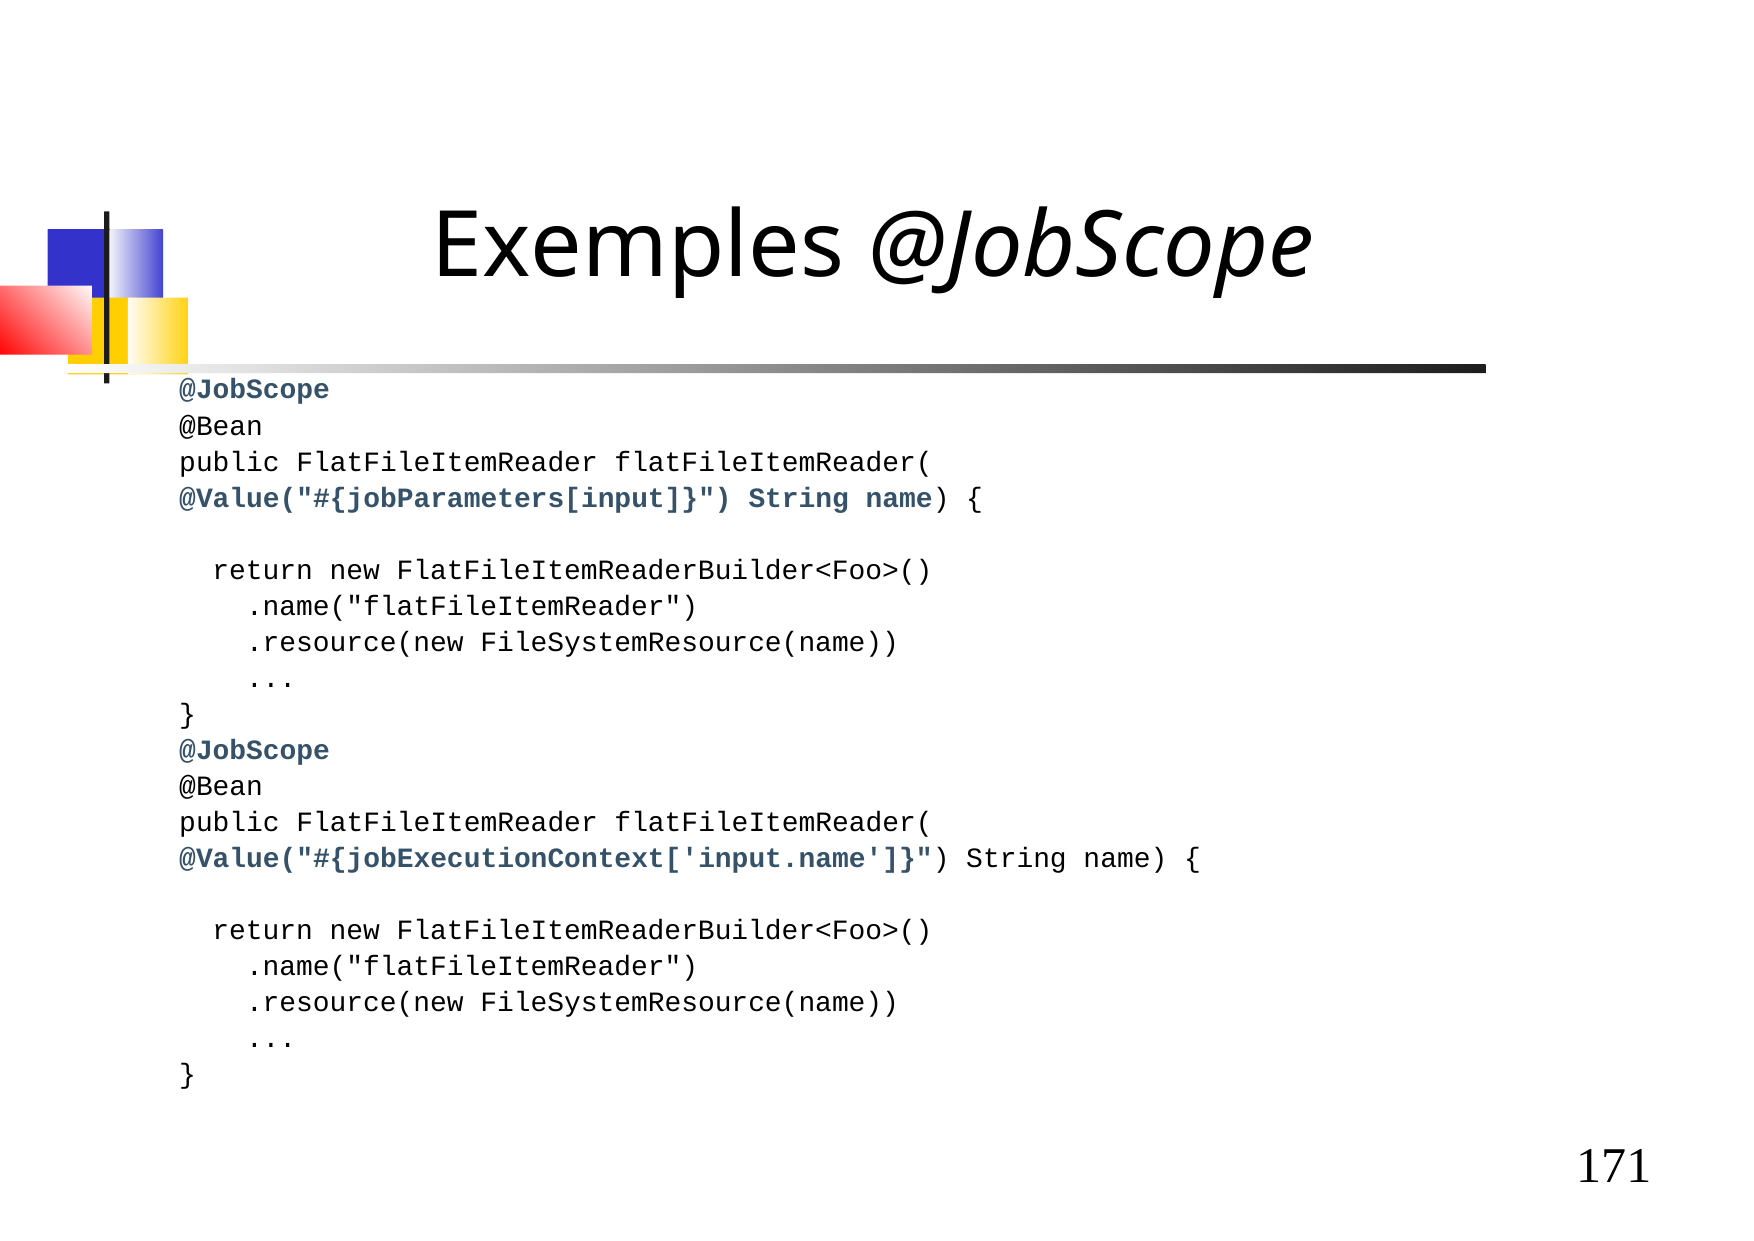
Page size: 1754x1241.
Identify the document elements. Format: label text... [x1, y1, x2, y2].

title Exemples @JobScope [179, 139, 1567, 351]
list @JobScope @Bean public FlatFileItemReader flatFileItemReader( @Value("#{jobParameters[input]}") String name) { return new FlatFileItemReaderBuilder<Foo>() .name("flatFileItemReader") .resource(new FileSystemResource(name)) ... } @JobScope @Bean public FlatFileItemReader flatFileItemReader( @Value("#{jobExecutionContext['input.name']}") String name) { return new FlatFileItemReaderBuilder<Foo>() .name("flatFileItemReader") .resource(new FileSystemResource(name)) ... } [179, 371, 1567, 1091]
